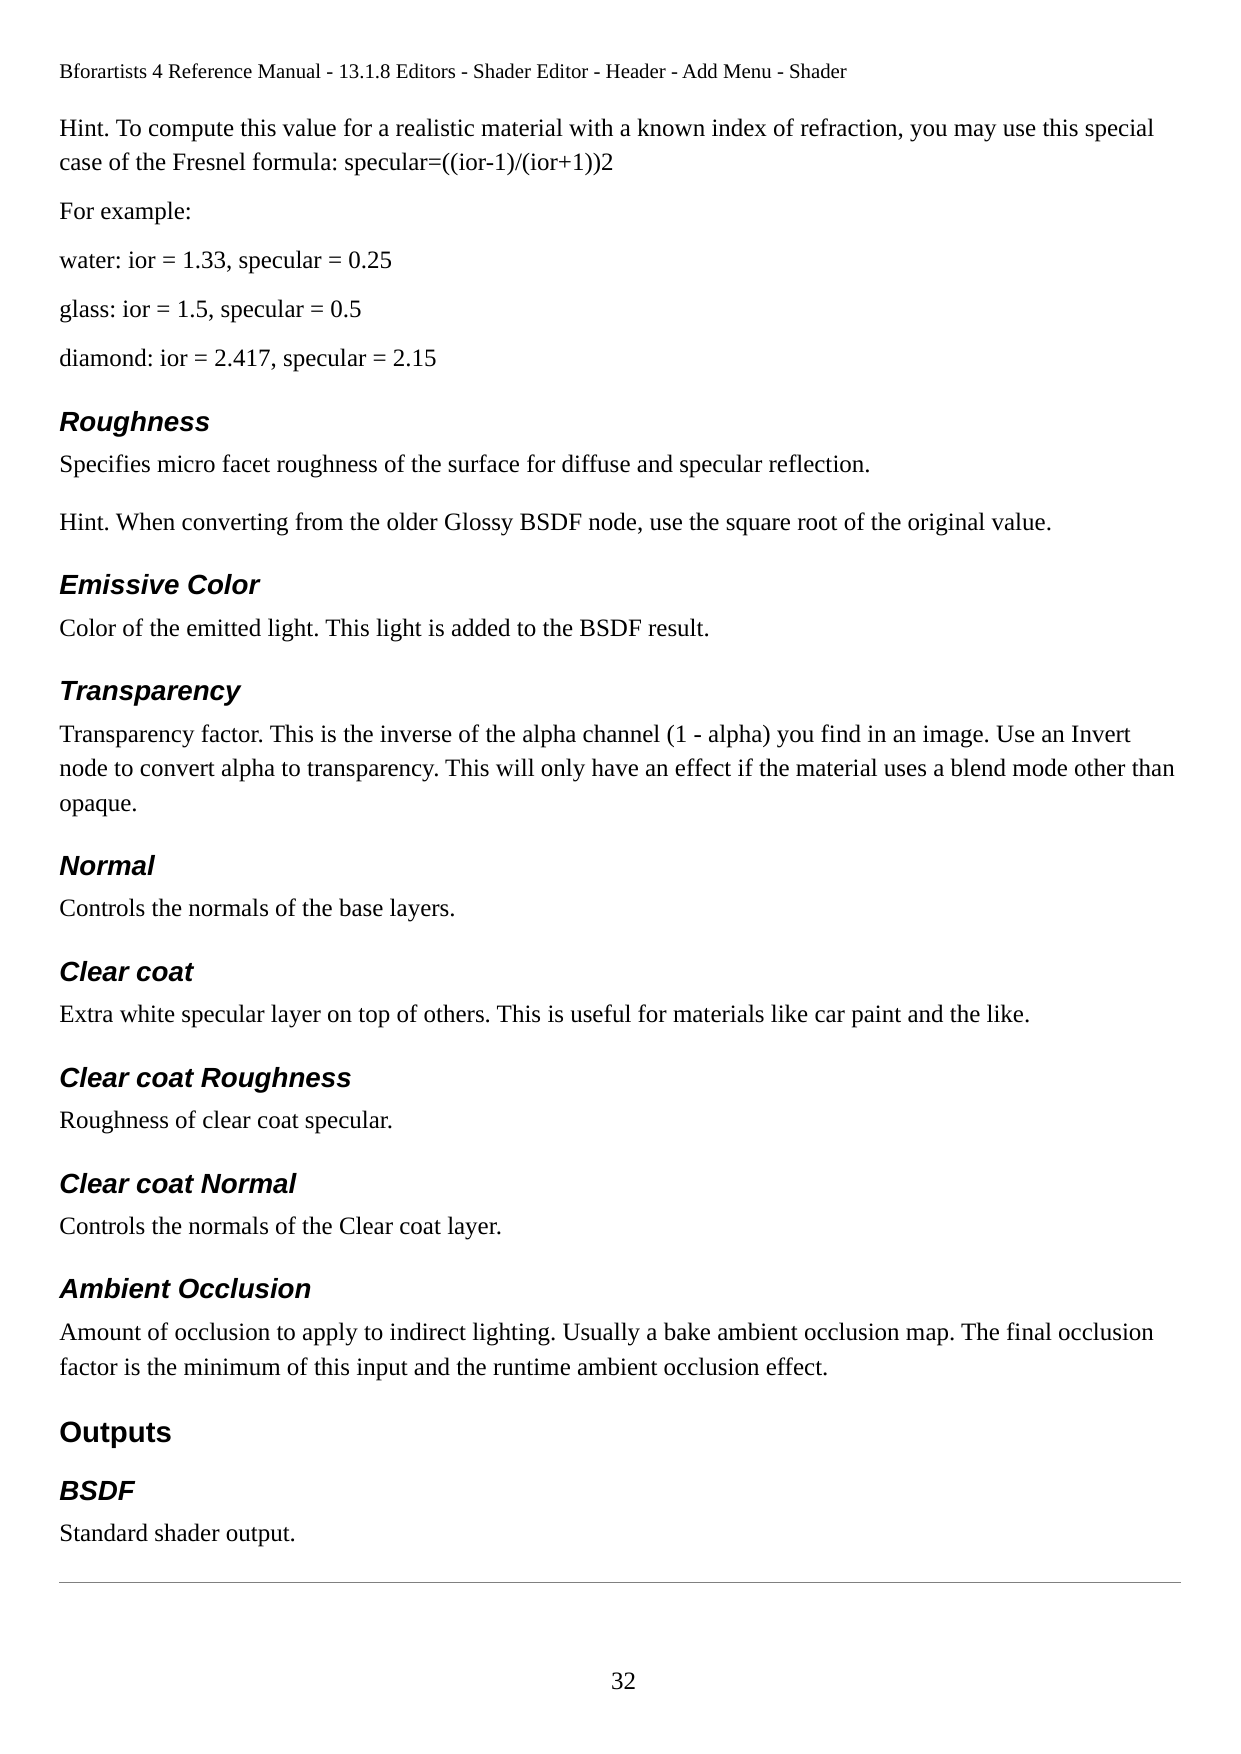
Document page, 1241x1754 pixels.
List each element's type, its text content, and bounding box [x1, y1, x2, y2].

text water: ior = 1.33, specular = 0.25 [59, 245, 1181, 274]
text Amount of occlusion to apply to indirect lighting. Usually a bake ambient occlusion map. The final occlusion factor is the minimum of this input and the runtime ambient occlusion effect. [59, 1317, 1181, 1381]
subtitle Clear coat Roughness [59, 1061, 1181, 1093]
subtitle Emissive Color [59, 568, 1181, 600]
text diamond: ior = 2.417, specular = 2.15 [59, 343, 1181, 372]
text Standard shader output. [59, 1518, 1181, 1547]
text Transparency factor. This is the inverse of the alpha channel (1 - alpha) you find in an image. Use an Invert node to convert alpha to transparency. This will only have an effect if the material uses a blend mode other than opaque. [59, 719, 1181, 816]
text Controls the normals of the Clear coat layer. [59, 1211, 1181, 1240]
text glass: ior = 1.5, specular = 0.5 [59, 294, 1181, 323]
subtitle Clear coat Normal [59, 1167, 1181, 1199]
text Extra white specular layer on top of others. This is useful for materials like car paint and the like. [59, 999, 1181, 1028]
subtitle Outputs [59, 1415, 1181, 1449]
subtitle Clear coat [59, 955, 1181, 987]
text Controls the normals of the base layers. [59, 893, 1181, 922]
text Specifies micro facet roughness of the surface for diffuse and specular reflection. [59, 449, 1181, 478]
text Color of the emitted light. This light is added to the BSDF result. [59, 613, 1181, 641]
subtitle Ambient Occlusion [59, 1273, 1181, 1305]
text For example: [59, 196, 1181, 225]
text Hint. To compute this value for a realistic material with a known index of refraction, you may use this special case of the Fresnel formula: specular=((ior-1)/(ior+1))2 [59, 113, 1181, 176]
subtitle BSDF [59, 1474, 1181, 1506]
subtitle Normal [59, 849, 1181, 881]
text Hint. When converting from the older Glossy BSDF node, use the square root of the original value. [59, 507, 1181, 536]
subtitle Transparency [59, 674, 1181, 706]
text Roughness of clear coat specular. [59, 1105, 1181, 1134]
subtitle Roughness [59, 405, 1181, 437]
